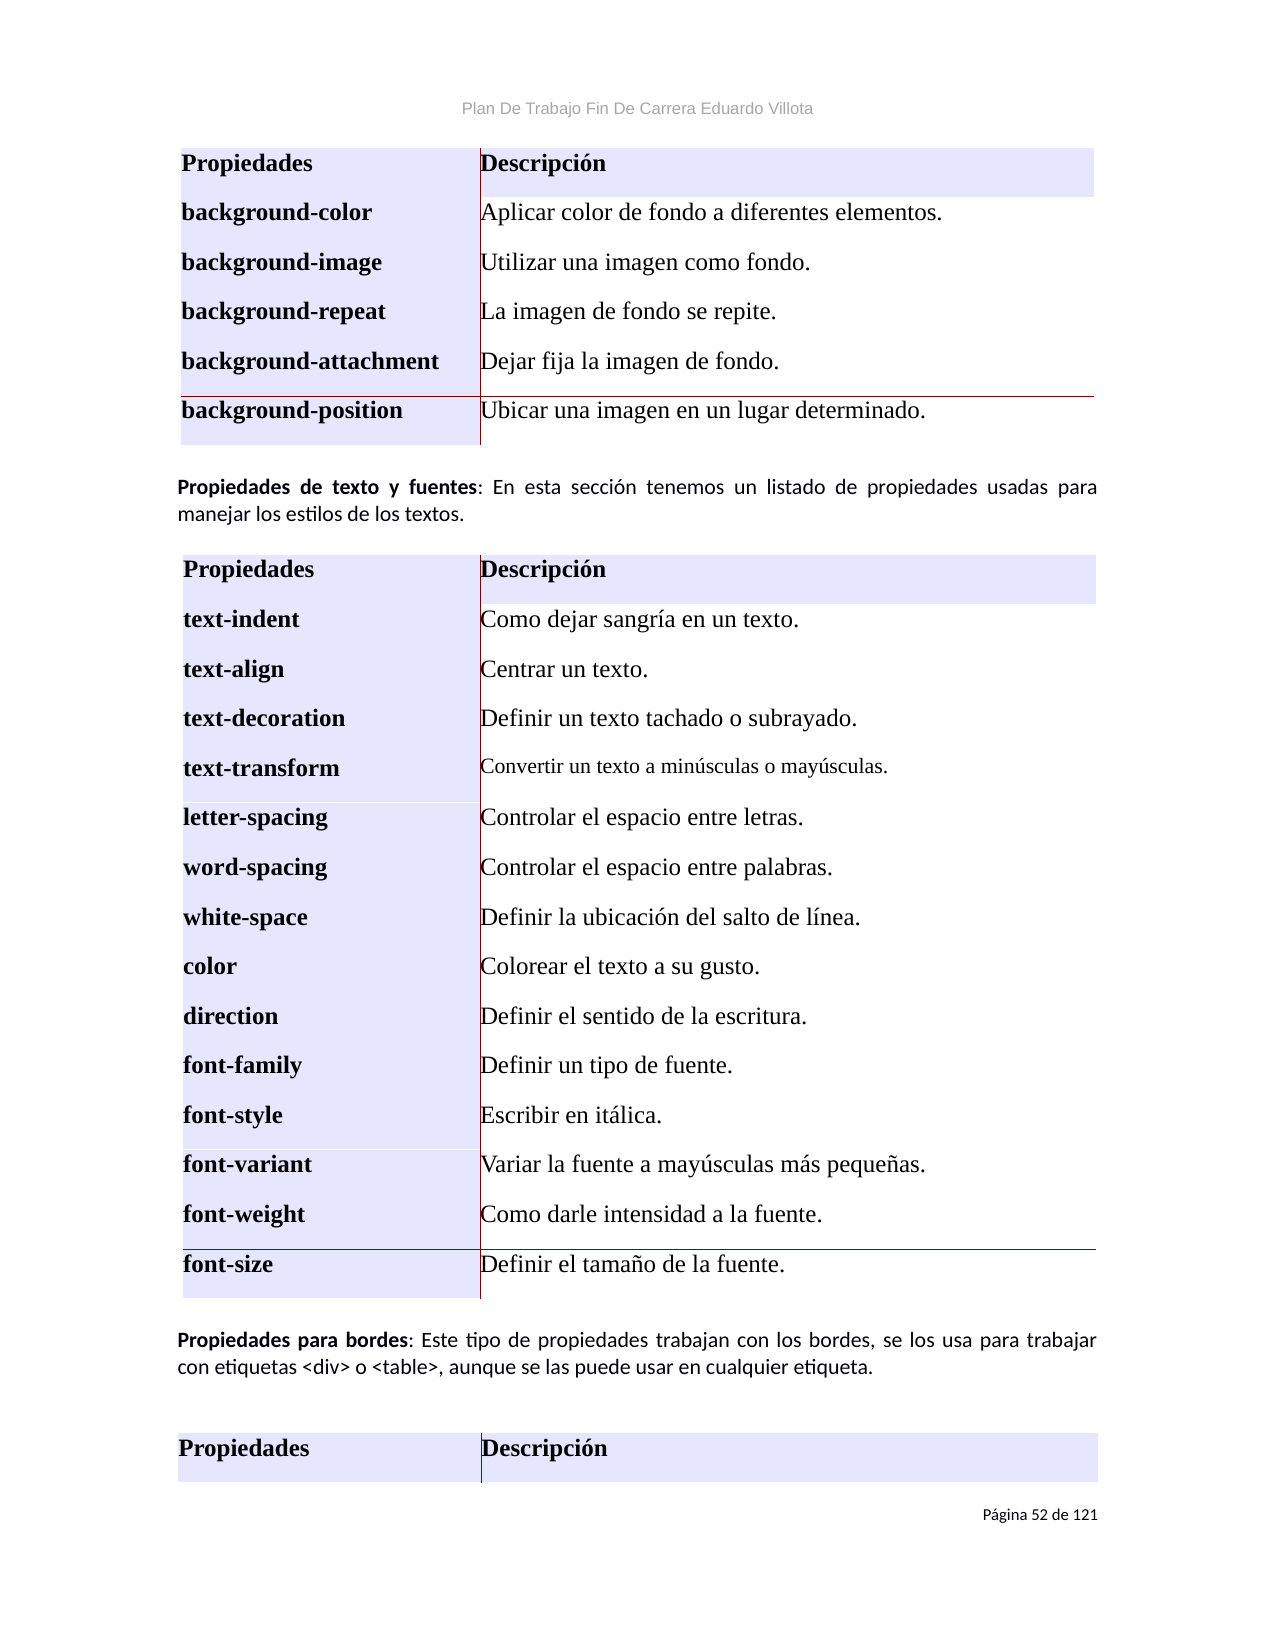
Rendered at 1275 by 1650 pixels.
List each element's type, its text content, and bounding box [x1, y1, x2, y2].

table_cell text-indent [183, 604, 480, 654]
table_cell text-align [183, 654, 480, 703]
table_cell white-space [183, 902, 480, 951]
table_cell direction [183, 1001, 480, 1050]
table_cell font-size [183, 1250, 480, 1298]
table_cell background-color [181, 197, 480, 247]
table_cell Definir la ubicación del salto de línea. [481, 902, 1096, 951]
table_cell background-position [181, 397, 480, 445]
table_cell Definir un tipo de fuente. [481, 1050, 1096, 1100]
table_header Propiedades [183, 555, 480, 604]
table_cell Controlar el espacio entre palabras. [481, 852, 1096, 902]
table_header Descripción [481, 555, 1096, 604]
table_cell Definir el tamaño de la fuente. [481, 1250, 1096, 1298]
table_cell background-attachment [181, 346, 480, 396]
table_cell font-weight [183, 1199, 480, 1249]
table_cell Como darle intensidad a la fuente. [481, 1199, 1096, 1249]
table_cell background-image [181, 247, 480, 296]
table_cell Utilizar una imagen como fondo. [481, 247, 1094, 296]
table_cell Centrar un texto. [481, 654, 1096, 703]
table_header Propiedades [178, 1433, 481, 1482]
table_header Propiedades [181, 148, 480, 197]
text Propiedades para bordes: Este tipo de propiedades trabajan con los bordes, se los usa para trabajar con etiquetas <div> o <table>, aunque se las puede usar en cualquier etiqueta. [177, 1326, 1098, 1380]
table_cell Colorear el texto a su gusto. [481, 951, 1096, 1001]
table_header Descripción [482, 1433, 1098, 1482]
table_cell Como dejar sangría en un texto. [481, 604, 1096, 654]
table_cell La imagen de fondo se repite. [481, 296, 1094, 346]
table_cell Dejar fija la imagen de fondo. [481, 346, 1094, 396]
table_cell text-transform [183, 753, 480, 802]
table_cell Ubicar una imagen en un lugar determinado. [481, 397, 1094, 445]
table_cell Definir el sentido de la escritura. [481, 1001, 1096, 1050]
table_cell font-family [183, 1050, 480, 1100]
table_cell letter-spacing [183, 803, 480, 852]
table_cell Variar la fuente a mayúsculas más pequeñas. [481, 1150, 1096, 1199]
table_cell Convertir un texto a minúsculas o mayúsculas. [481, 753, 1096, 802]
table_cell font-style [183, 1100, 480, 1149]
table_cell Controlar el espacio entre letras. [481, 803, 1096, 852]
table_cell Escribir en itálica. [481, 1100, 1096, 1149]
table_cell font-variant [183, 1150, 480, 1199]
table_cell text-decoration [183, 703, 480, 753]
table_header Descripción [481, 148, 1094, 197]
table_cell Definir un texto tachado o subrayado. [481, 703, 1096, 753]
text Propiedades de texto y fuentes: En esta sección tenemos un listado de propiedades usadas para manejar los estilos de los textos. [177, 473, 1098, 527]
table_cell word-spacing [183, 852, 480, 902]
table_cell color [183, 951, 480, 1001]
table_cell background-repeat [181, 296, 480, 346]
table_cell Aplicar color de fondo a diferentes elementos. [481, 197, 1094, 247]
